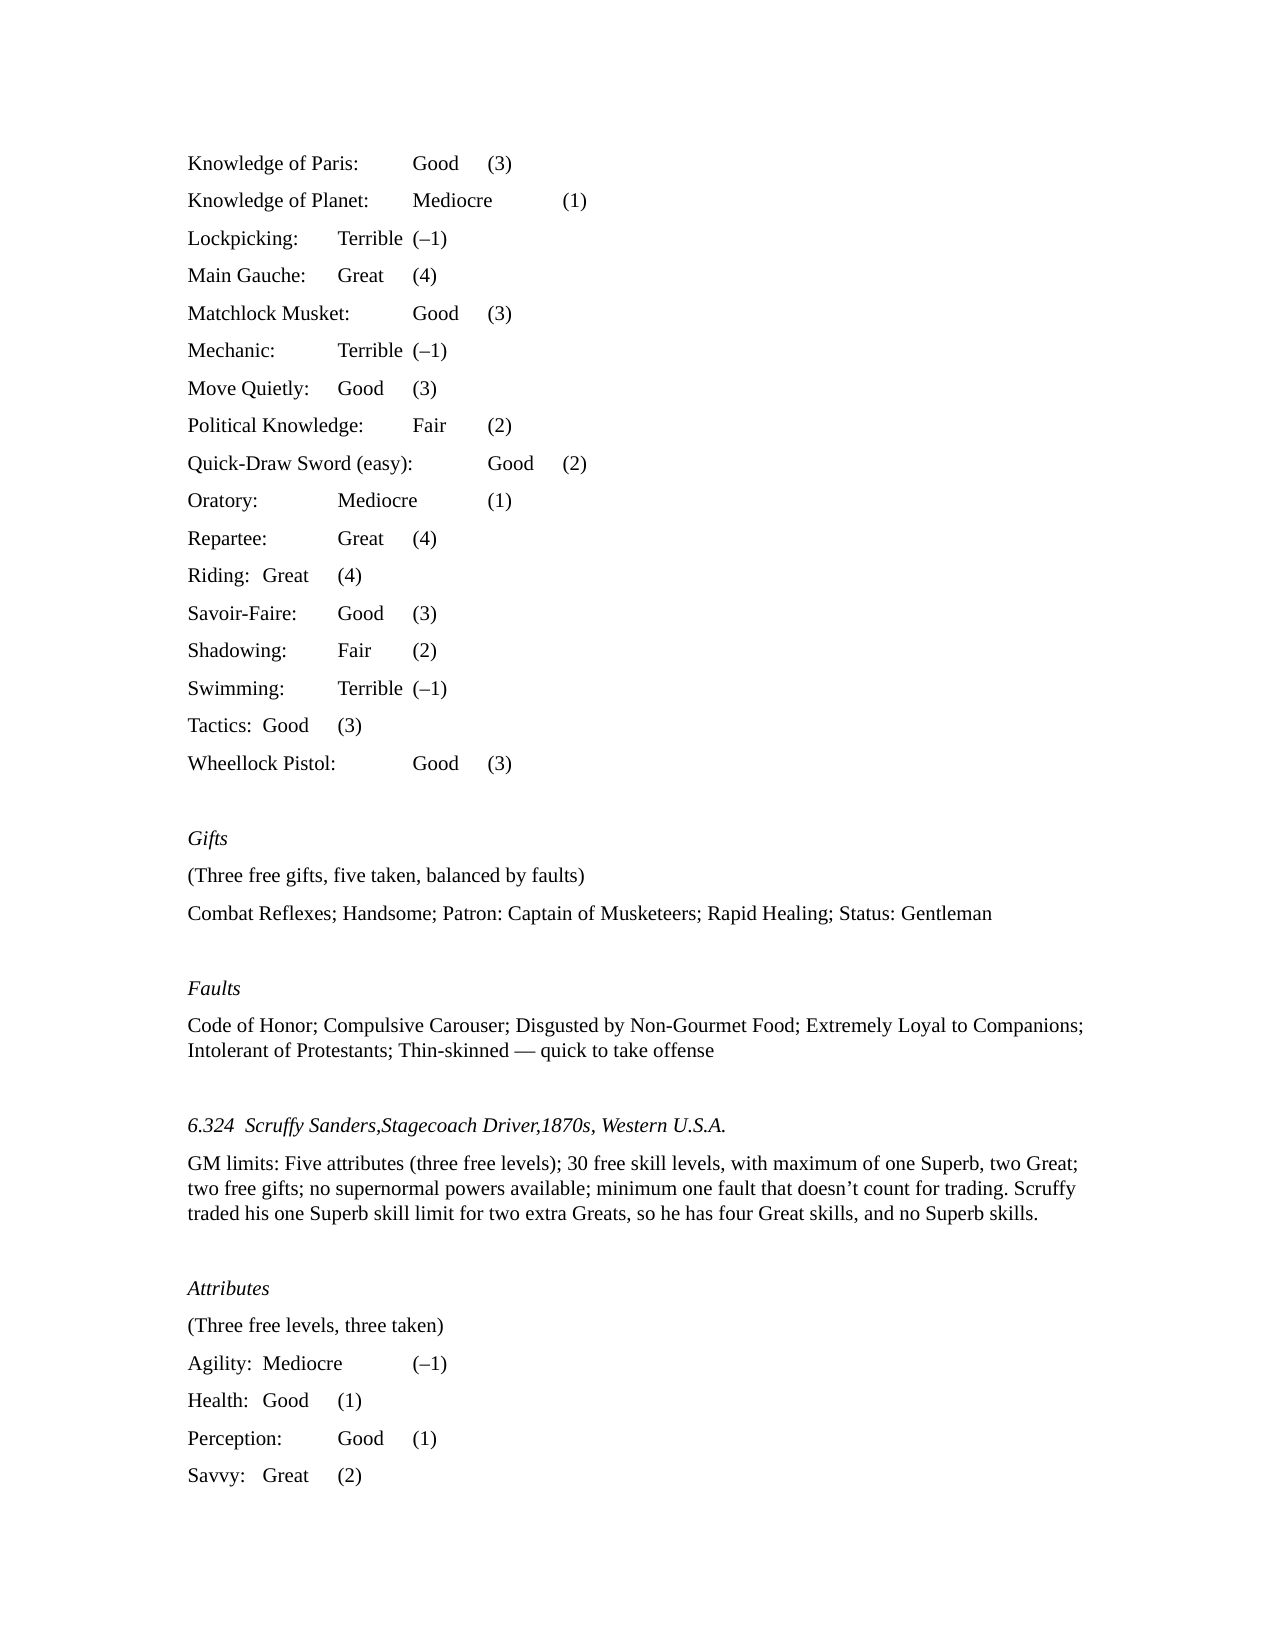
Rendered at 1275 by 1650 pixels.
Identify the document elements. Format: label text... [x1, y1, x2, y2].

text Wheellock Pistol: Good (3) [187, 750, 1087, 775]
text Gifts [187, 825, 1087, 850]
text Perception: Good (1) [187, 1425, 1087, 1450]
text Mechanic: Terrible (–1) [187, 337, 1087, 362]
text Faults [187, 975, 1087, 1000]
text GM limits: Five attributes (three free levels); 30 free skill levels, with maximum of one Superb, two Great; two free gifts; no supernormal powers available; minimum one fault that doesn’t count for trading. Scruffy traded his one Superb skill limit for two extra Greats, so he has four Great skills, and no Superb skills. [187, 1150, 1087, 1225]
text Knowledge of Planet: Mediocre (1) [187, 187, 1087, 212]
text Repartee: Great (4) [187, 525, 1087, 550]
text Tactics: Good (3) [187, 712, 1087, 737]
text Code of Honor; Compulsive Carouser; Disgusted by Non-Gourmet Food; Extremely Loyal to Companions; Intolerant of Protestants; Thin-skinned — quick to take offense [187, 1012, 1087, 1062]
text Health: Good (1) [187, 1387, 1087, 1412]
text Matchlock Musket: Good (3) [187, 300, 1087, 325]
text Shadowing: Fair (2) [187, 637, 1087, 662]
text Political Knowledge: Fair (2) [187, 412, 1087, 437]
text (Three free levels, three taken) [187, 1312, 1087, 1337]
text 6.324 Scruffy Sanders,Stagecoach Driver,1870s, Western U.S.A. [187, 1112, 1087, 1137]
text Main Gauche: Great (4) [187, 262, 1087, 287]
text Move Quietly: Good (3) [187, 375, 1087, 400]
text Savoir-Faire: Good (3) [187, 600, 1087, 625]
text Combat Reflexes; Handsome; Patron: Captain of Musketeers; Rapid Healing; Status: Gentleman [187, 900, 1087, 925]
text Oratory: Mediocre (1) [187, 487, 1087, 512]
text Lockpicking: Terrible (–1) [187, 225, 1087, 250]
text Knowledge of Paris: Good (3) [187, 150, 1087, 175]
text (Three free gifts, five taken, balanced by faults) [187, 862, 1087, 887]
text Riding: Great (4) [187, 562, 1087, 587]
text Quick-Draw Sword (easy): Good (2) [187, 450, 1087, 475]
text Attributes [187, 1275, 1087, 1300]
text Agility: Mediocre (–1) [187, 1350, 1087, 1375]
text Savvy: Great (2) [187, 1462, 1087, 1487]
text Swimming: Terrible (–1) [187, 675, 1087, 700]
